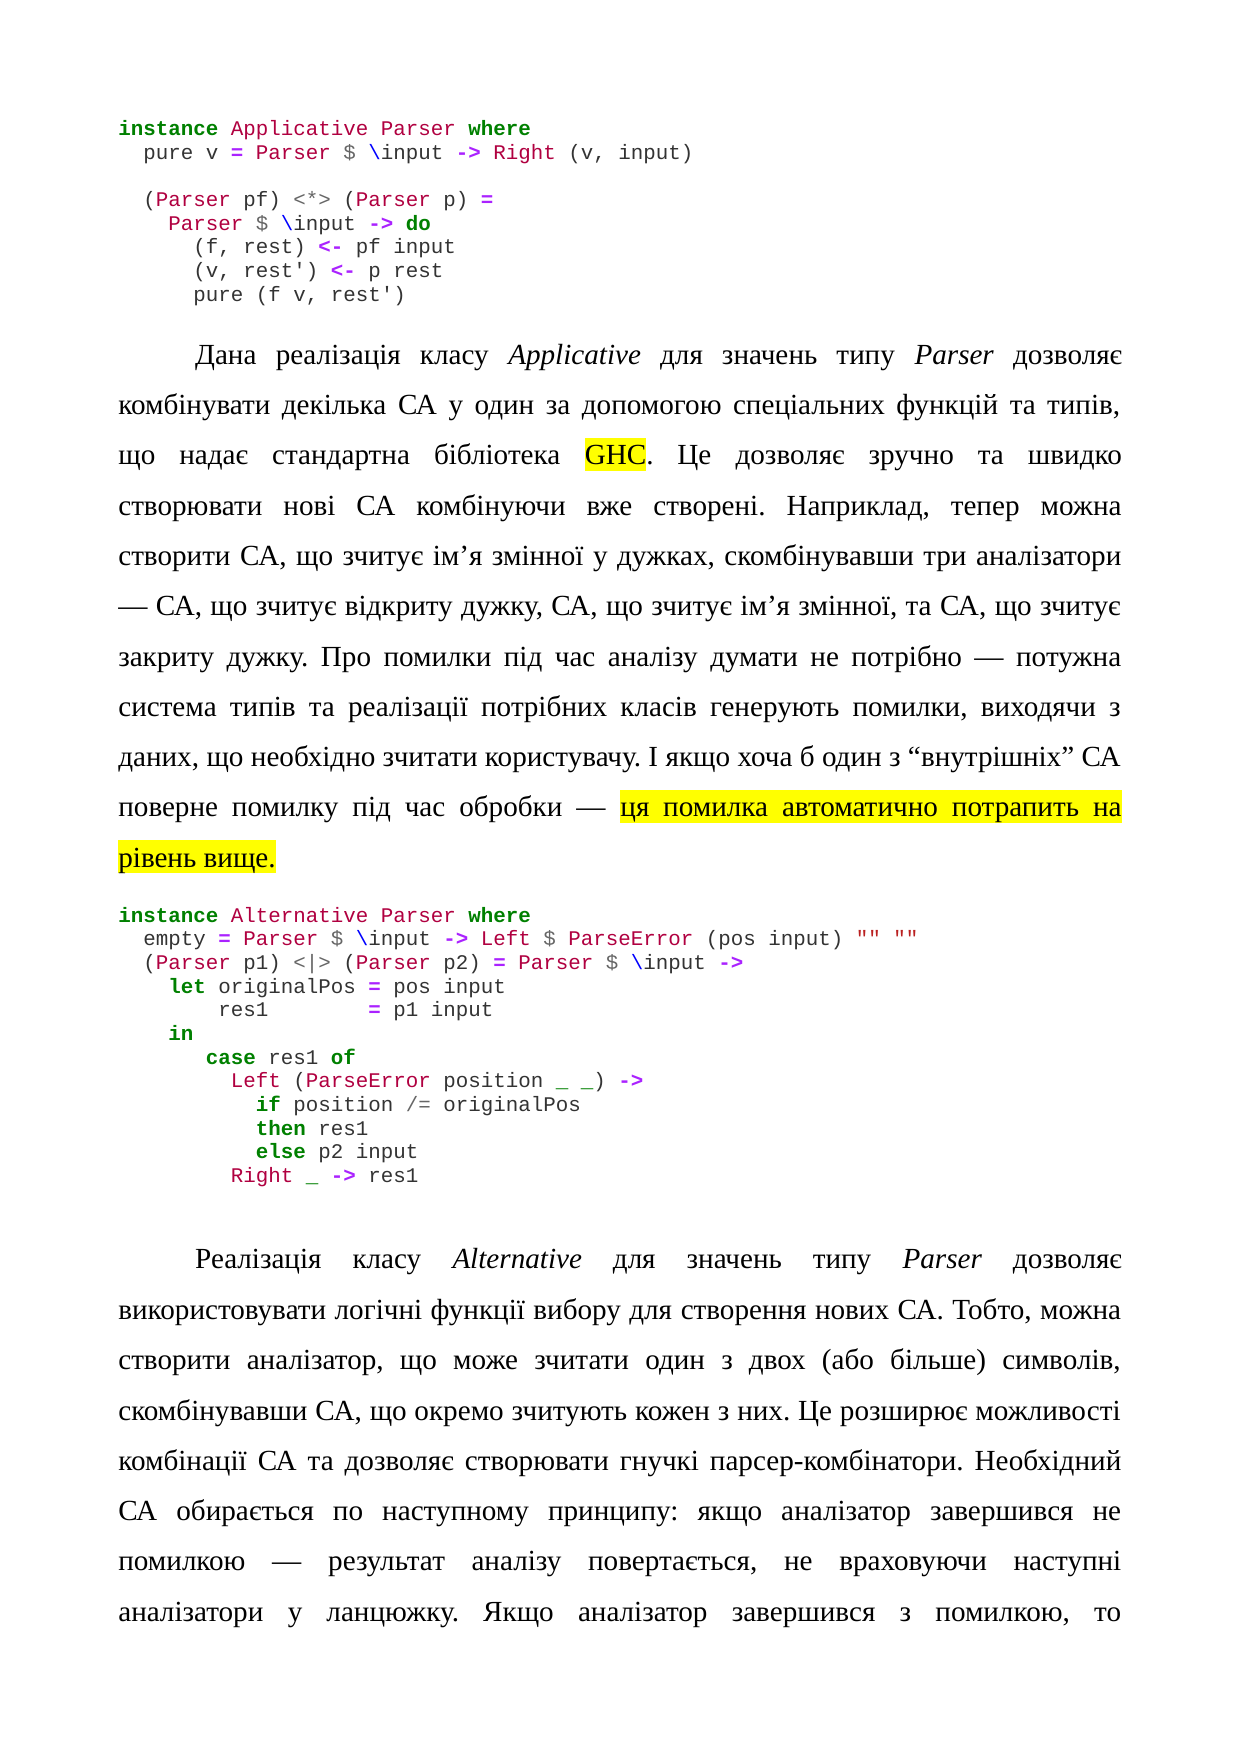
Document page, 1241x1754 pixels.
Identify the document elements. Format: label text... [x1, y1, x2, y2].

text (f, rest) <- pf input [118, 236, 1122, 260]
text instance Applicative Parser where [118, 118, 1122, 142]
text let originalPos = pos input [118, 976, 1122, 999]
text instance Alternative Parser where [118, 905, 1122, 928]
text Parser $ \input -> do [118, 213, 1122, 236]
text else p2 input [118, 1141, 1122, 1165]
text in [118, 1023, 1122, 1047]
text Right _ -> res1 [118, 1165, 1122, 1188]
text res1 = p1 input [118, 999, 1122, 1023]
text case res1 of [118, 1047, 1122, 1070]
text (Parser pf) <*> (Parser p) = [118, 189, 1122, 213]
text pure v = Parser $ \input -> Right (v, input) [118, 142, 1122, 165]
text (v, rest') <- p rest [118, 260, 1122, 284]
text Left (ParseError position _ _) -> [118, 1070, 1122, 1094]
text Реалізація класу Alternative для значень типу Parser дозволяє використовувати логічні функції вибору для створення нових СА. Тобто, можна створити аналізатор, що може зчитати один з двох (або більше) символів, скомбінувавши СА, що окремо зчитують кожен з них. Це розширює можливості комбінації СА та дозволяє створювати гнучкі парсер-комбінатори. Необхідний СА обирається по наступному принципу: якщо аналізатор завершився не помилкою — результат аналізу повертається, не враховуючи наступні аналізатори у ланцюжку. Якщо аналізатор завершився з помилкою, то [118, 1242, 1122, 1627]
text pure (f v, rest') [118, 284, 1122, 307]
text if position /= originalPos [118, 1094, 1122, 1118]
text then res1 [118, 1118, 1122, 1141]
text empty = Parser $ \input -> Left $ ParseError (pos input) "" "" [118, 928, 1122, 952]
text Дана реалізація класу Applicative для значень типу Parser дозволяє комбінувати декілька СА у один за допомогою спеціальних функцій та типів, що надає стандартна бібліотека GHC. Це дозволяє зручно та швидко створювати нові СА комбінуючи вже створені. Наприклад, тепер можна створити СА, що зчитує ім’я змінної у дужках, скомбінувавши три аналізатори — СА, що зчитує відкриту дужку, СА, що зчитує ім’я змінної, та СА, що зчитує закриту дужку. Про помилки під час аналізу думати не потрібно — потужна система типів та реалізації потрібних класів генерують помилки, виходячи з даних, що необхідно зчитати користувачу. І якщо хоча б один з “внутрішніх” СА поверне помилку під час обробки — ця помилка автоматично потрапить на рівень вище. [118, 337, 1122, 873]
text (Parser p1) <|> (Parser p2) = Parser $ \input -> [118, 952, 1122, 976]
